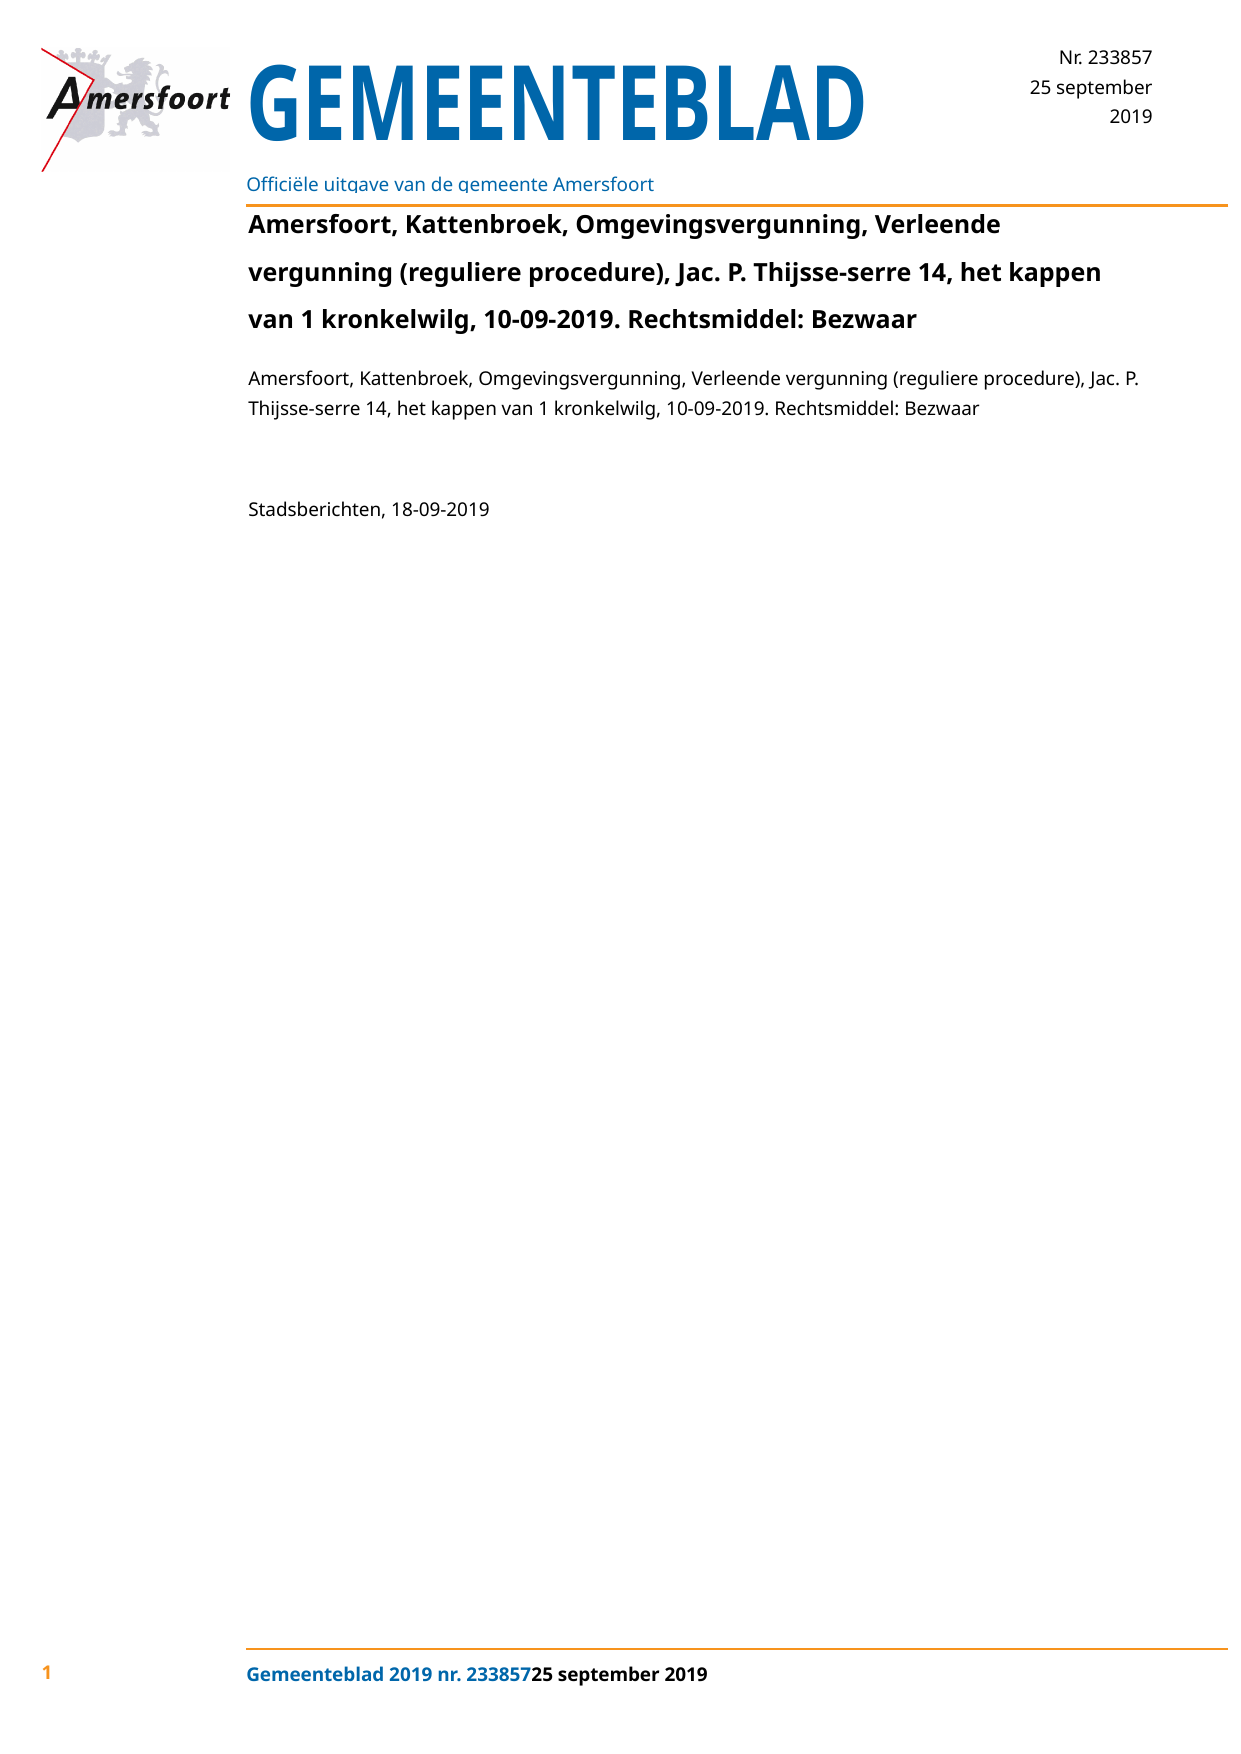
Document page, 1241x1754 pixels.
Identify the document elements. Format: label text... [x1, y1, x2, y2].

picture [41, 47, 231, 172]
text Stadsberichten, 18-09-2019 [248, 496, 1152, 522]
text Amersfoort, Kattenbroek, Omgevingsvergunning, Verleende vergunning (reguliere procedure), Jac. P. Thijsse-serre 14, het kappen van 1 kronkelwilg, 10-09-2019. Rechtsmiddel: Bezwaar [248, 207, 1152, 336]
text Amersfoort, Kattenbroek, Omgevingsvergunning, Verleende vergunning (reguliere procedure), Jac. P. Thijsse-serre 14, het kappen van 1 kronkelwilg, 10-09-2019. Rechtsmiddel: Bezwaar [248, 366, 1152, 421]
